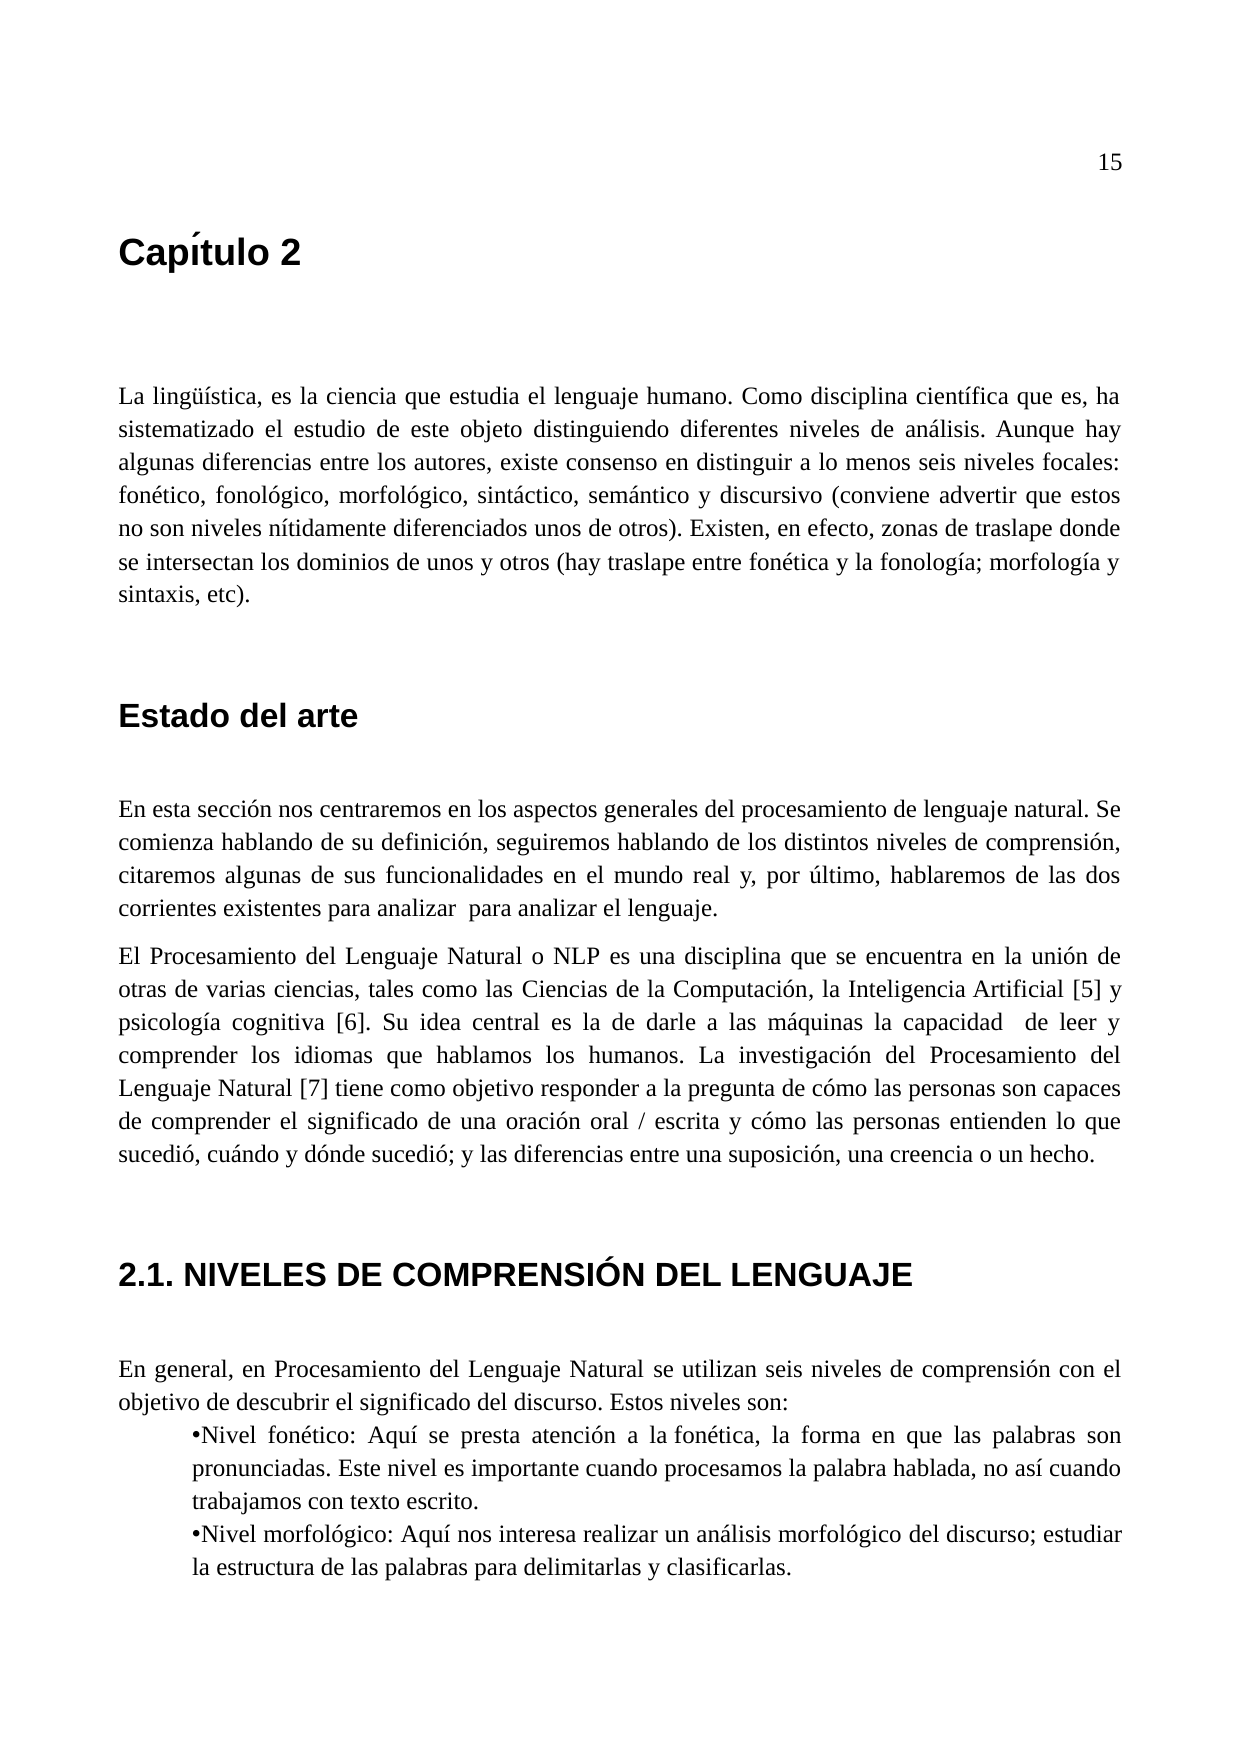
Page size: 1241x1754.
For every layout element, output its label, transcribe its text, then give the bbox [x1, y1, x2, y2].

subtitle Capı́tulo 2 [118, 230, 1122, 274]
subtitle 2.1. NIVELES DE COMPRENSIÓN DEL LENGUAJE [118, 1255, 1122, 1294]
subtitle Estado del arte [118, 696, 1122, 734]
list Nivel fonético: Aquí se presta atención a la fonética, la forma en que las palabras son pronunciadas. Este nivel es importante cuando procesamos la palabra hablada, no así cuando trabajamos con texto escrito. [118, 1420, 1122, 1515]
text La lingüística, es la ciencia que estudia el lenguaje humano. Como disciplina científica que es, ha sistematizado el estudio de este objeto distinguiendo diferentes niveles de análisis. Aunque hay algunas diferencias entre los autores, existe consenso en distinguir a lo menos seis niveles focales: fonético, fonológico, morfológico, sintáctico, semántico y discursivo (conviene advertir que estos no son niveles nítidamente diferenciados unos de otros). Existen, en efecto, zonas de traslape donde se intersectan los dominios de unos y otros (hay traslape entre fonética y la fonología; morfología y sintaxis, etc). [118, 381, 1122, 608]
text En esta sección nos centraremos en los aspectos generales del procesamiento de lenguaje natural. Se comienza hablando de su definición, seguiremos hablando de los distintos niveles de comprensión, citaremos algunas de sus funcionalidades en el mundo real y, por último, hablaremos de las dos corrientes existentes para analizar para analizar el lenguaje. [118, 794, 1122, 922]
text El Procesamiento del Lenguaje Natural o NLP es una disciplina que se encuentra en la unión de otras de varias ciencias, tales como las Ciencias de la Computación, la Inteligencia Artificial [5] y psicología cognitiva [6]. Su idea central es la de darle a las máquinas la capacidad de leer y comprender los idiomas que hablamos los humanos. La investigación del Procesamiento del Lenguaje Natural [7] tiene como objetivo responder a la pregunta de cómo las personas son capaces de comprender el significado de una oración oral / escrita y cómo las personas entienden lo que sucedió, cuándo y dónde sucedió; y las diferencias entre una suposición, una creencia o un hecho. [118, 941, 1122, 1168]
text En general, en Procesamiento del Lenguaje Natural se utilizan seis niveles de comprensión con el objetivo de descubrir el significado del discurso. Estos niveles son: [118, 1354, 1122, 1416]
list Nivel morfológico: Aquí nos interesa realizar un análisis morfológico del discurso; estudiar la estructura de las palabras para delimitarlas y clasificarlas. [118, 1519, 1122, 1581]
